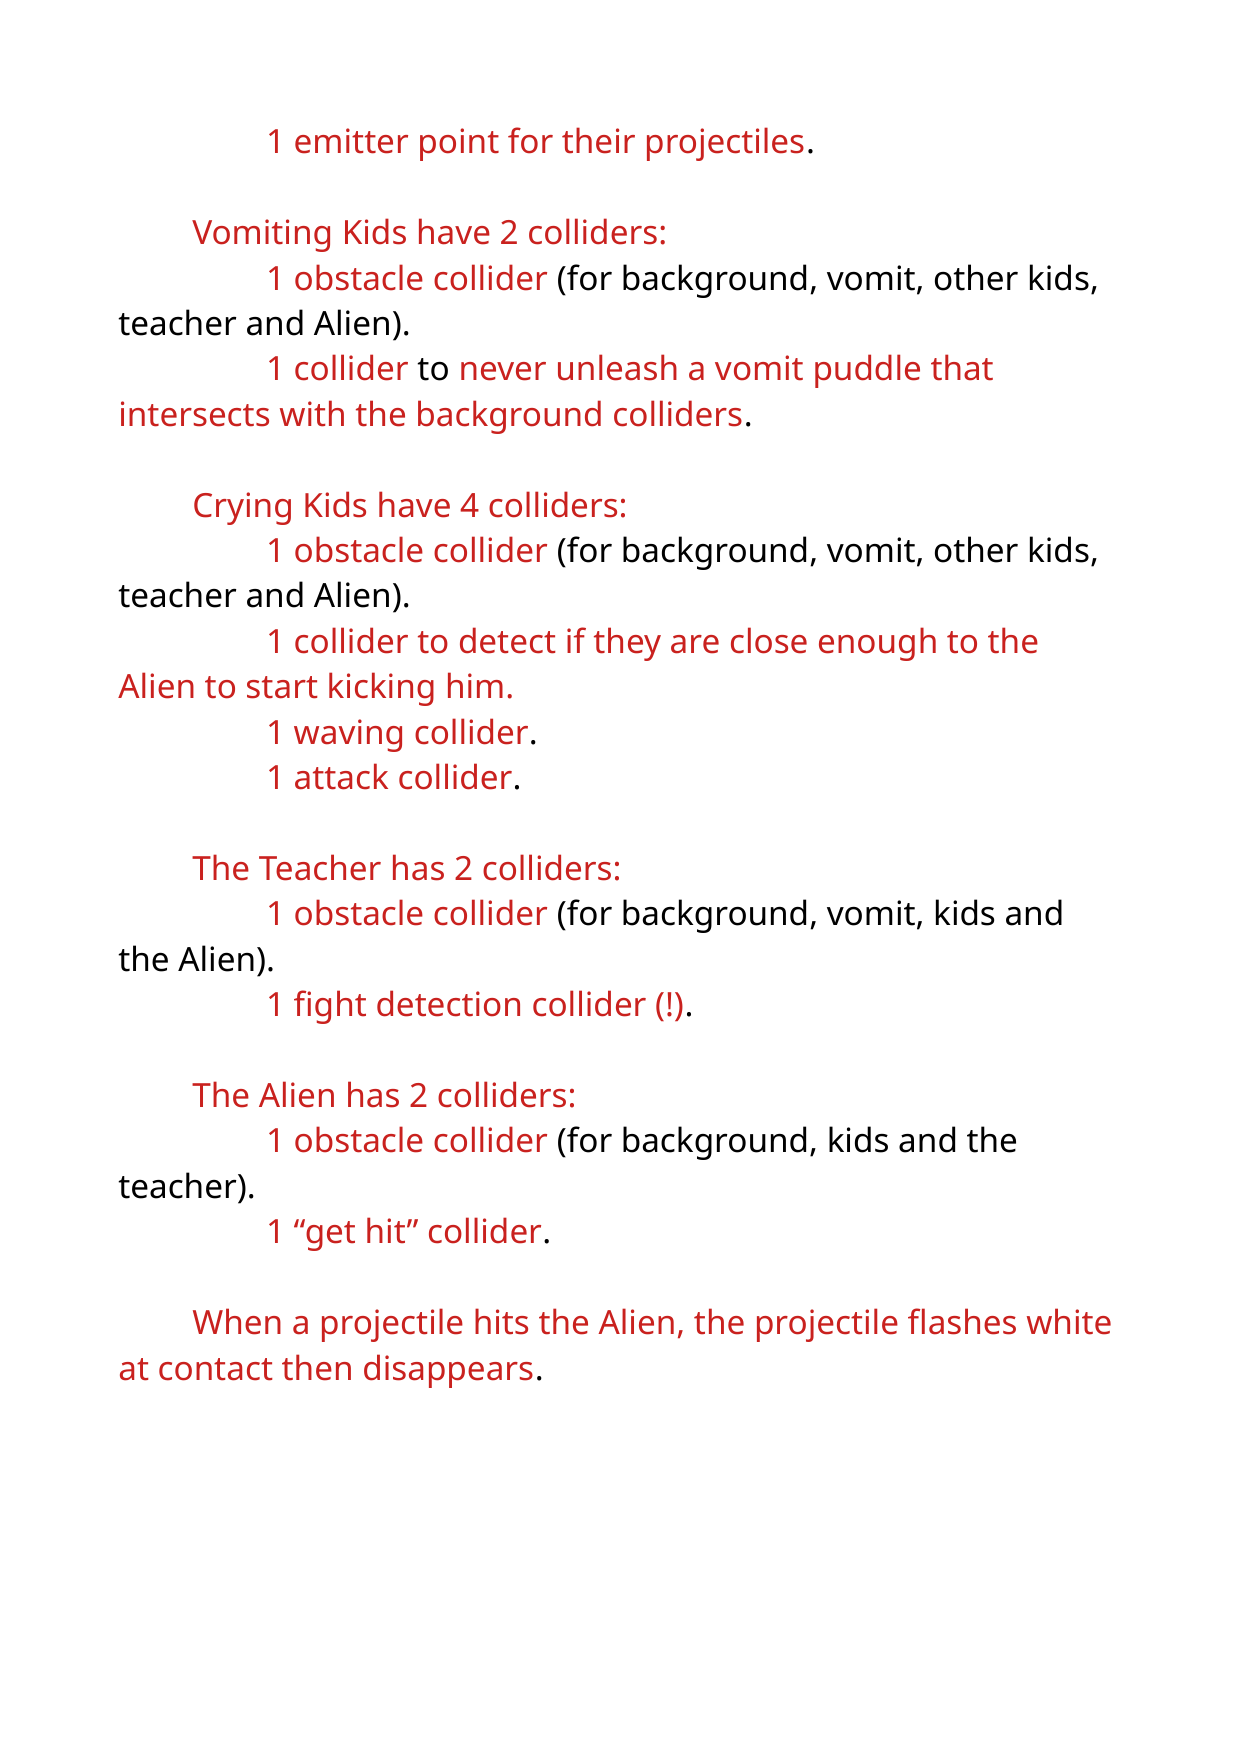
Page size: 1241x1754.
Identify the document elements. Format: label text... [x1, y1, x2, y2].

text Vomiting Kids have 2 colliders: [118, 209, 1122, 254]
text 1 attack collider. [118, 754, 1122, 799]
text The Alien has 2 colliders: [118, 1072, 1122, 1117]
text When a projectile hits the Alien, the projectile flashes white at contact then disappears. [118, 1299, 1122, 1390]
text 1 obstacle collider (for background, kids and the teacher). [118, 1117, 1122, 1208]
text 1 waving collider. [118, 708, 1122, 754]
text The Teacher has 2 colliders: [118, 845, 1122, 890]
text 1 collider to detect if they are close enough to the Alien to start kicking him. [118, 618, 1122, 708]
text 1 obstacle collider (for background, vomit, other kids, teacher and Alien). [118, 254, 1122, 345]
text 1 obstacle collider (for background, vomit, other kids, teacher and Alien). [118, 527, 1122, 618]
text 1 fight detection collider (!). [118, 981, 1122, 1026]
text 1 collider to never unleash a vomit puddle that intersects with the background colliders. [118, 345, 1122, 436]
text 1 emitter point for their projectiles. [118, 118, 1122, 163]
text Crying Kids have 4 colliders: [118, 481, 1122, 527]
text 1 obstacle collider (for background, vomit, kids and the Alien). [118, 890, 1122, 981]
text 1 “get hit” collider. [118, 1208, 1122, 1253]
